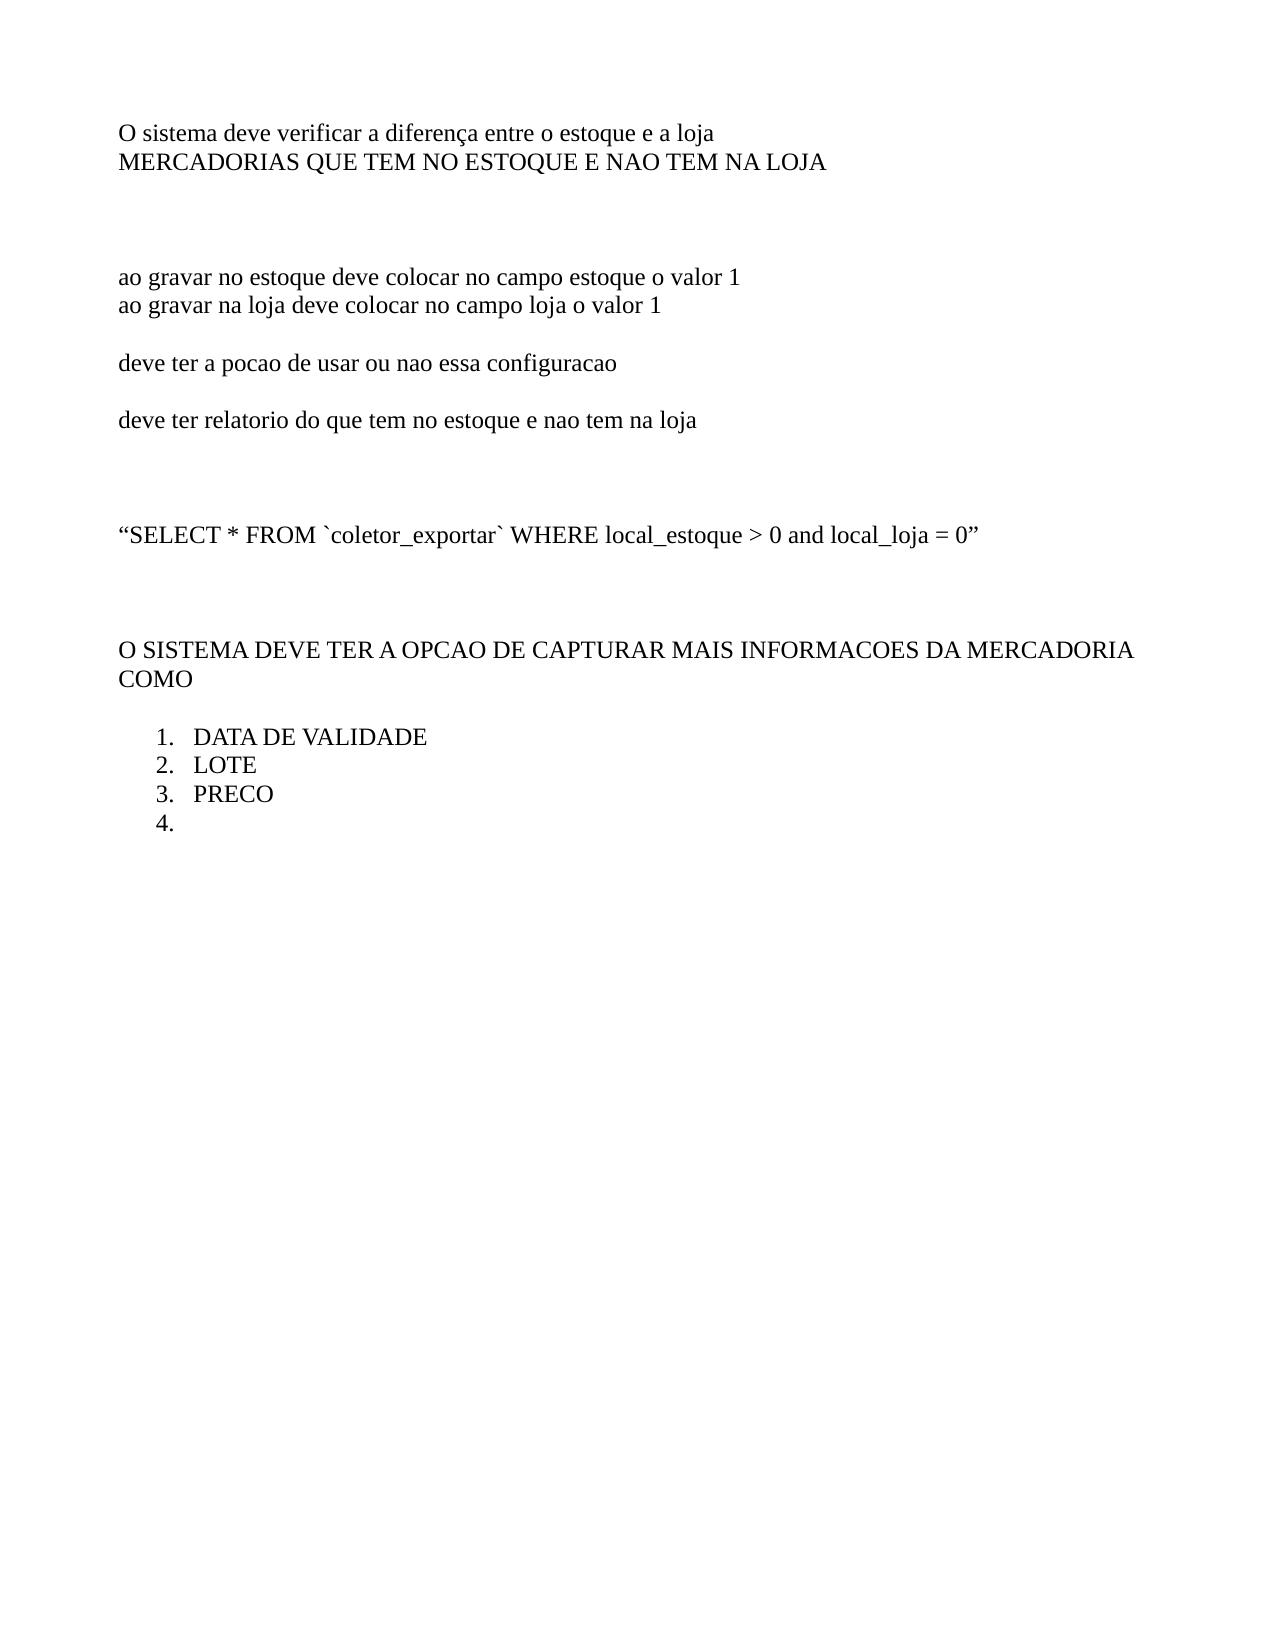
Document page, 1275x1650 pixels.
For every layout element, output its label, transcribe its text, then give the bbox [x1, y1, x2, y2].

list PRECO [156, 779, 1157, 808]
text O SISTEMA DEVE TER A OPCAO DE CAPTURAR MAIS INFORMACOES DA MERCADORIA [118, 636, 1157, 664]
text MERCADORIAS QUE TEM NO ESTOQUE E NAO TEM NA LOJA [118, 147, 1157, 176]
list LOTE [156, 751, 1157, 779]
text COMO [118, 664, 1157, 693]
text “SELECT * FROM `coletor_exportar` WHERE local_estoque > 0 and local_loja = 0” [118, 521, 1157, 549]
text deve ter relatorio do que tem no estoque e nao tem na loja [118, 406, 1157, 434]
text O sistema deve verificar a diferença entre o estoque e a loja [118, 118, 1157, 147]
list DATA DE VALIDADE [156, 722, 1157, 751]
text deve ter a pocao de usar ou nao essa configuracao [118, 348, 1157, 377]
text ao gravar no estoque deve colocar no campo estoque o valor 1 [118, 262, 1157, 291]
text ao gravar na loja deve colocar no campo loja o valor 1 [118, 291, 1157, 319]
